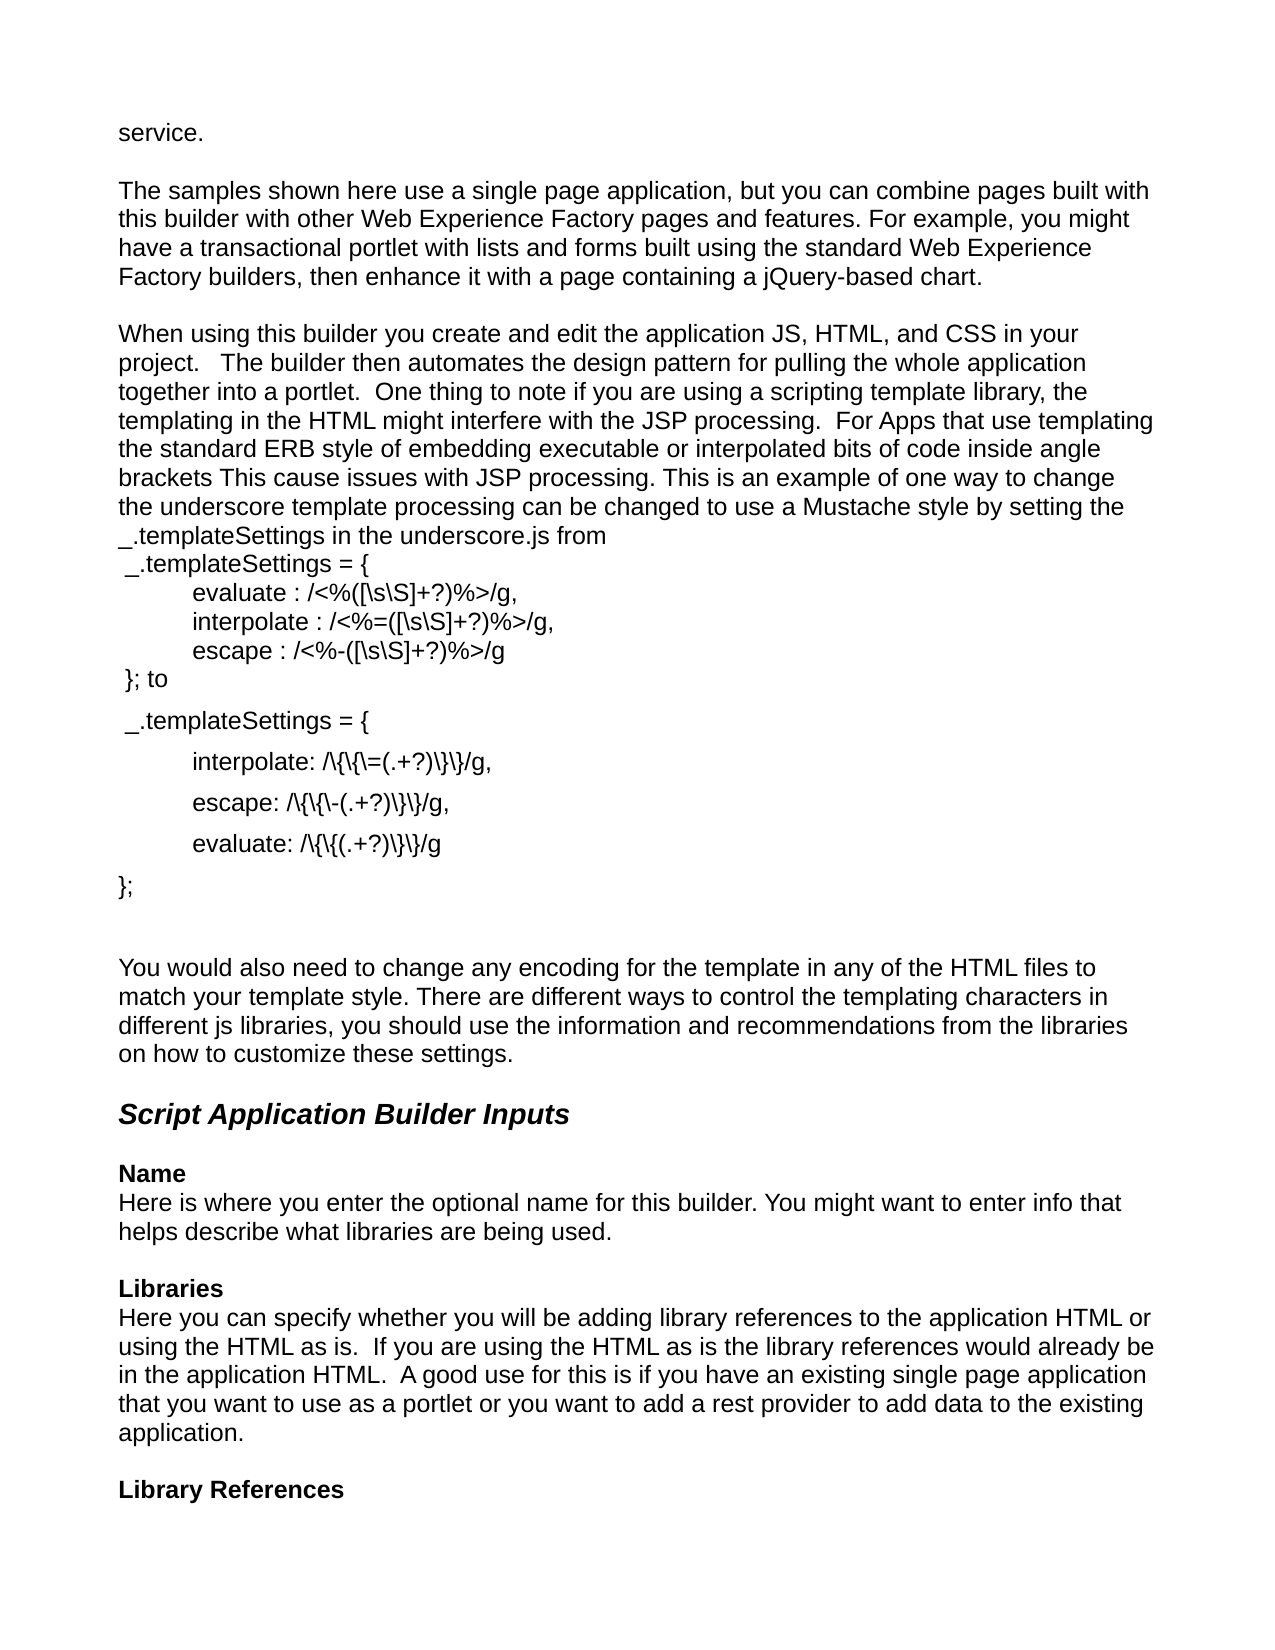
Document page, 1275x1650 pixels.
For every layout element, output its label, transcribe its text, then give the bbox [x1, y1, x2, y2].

text _.templateSettings = { [118, 706, 1157, 734]
text _.templateSettings = { evaluate : /<%([\s\S]+?)%>/g, interpolate : /<%=([\s\S]+?)%>/g, escape : /<%-([\s\S]+?)%>/g }; to [118, 549, 1157, 693]
subtitle Script Application Builder Inputs [118, 1097, 1157, 1130]
text When using this builder you create and edit the application JS, HTML, and CSS in your project. The builder then automates the design pattern for pulling the whole application together into a portlet. One thing to note if you are using a scripting template library, the templating in the HTML might interfere with the JSP processing. For Apps that use templating the standard ERB style of embedding executable or interpolated bits of code inside angle brackets This cause issues with JSP processing. This is an example of one way to change the underscore template processing can be changed to use a Mustache style by setting the _.templateSettings in the underscore.js from [118, 319, 1157, 549]
text Here is where you enter the optional name for this builder. You might want to enter info that helps describe what libraries are being used. [118, 1188, 1157, 1245]
text Here you can specify whether you will be adding library references to the application HTML or using the HTML as is. If you are using the HTML as is the library references would already be in the application HTML. A good use for this is if you have an existing single page application that you want to use as a portlet or you want to add a rest provider to add data to the existing application. [118, 1303, 1157, 1447]
text interpolate: /\{\{\=(.+?)\}\}/g, [118, 747, 1157, 776]
text Libraries [118, 1274, 1157, 1303]
text service. [118, 118, 1157, 147]
text You would also need to change any encoding for the template in any of the HTML files to match your template style. There are different ways to control the templating characters in different js libraries, you should use the information and recommendations from the libraries on how to customize these settings. [118, 953, 1157, 1068]
text escape: /\{\{\-(.+?)\}\}/g, [118, 788, 1157, 817]
text Name [118, 1159, 1157, 1188]
text Library References [118, 1475, 1157, 1504]
text The samples shown here use a single page application, but you can combine pages built with this builder with other Web Experience Factory pages and features. For example, you might have a transactional portlet with lists and forms built using the standard Web Experience Factory builders, then enhance it with a page containing a jQuery-based chart. [118, 176, 1157, 291]
text }; [118, 871, 1157, 899]
text evaluate: /\{\{(.+?)\}\}/g [118, 829, 1157, 858]
